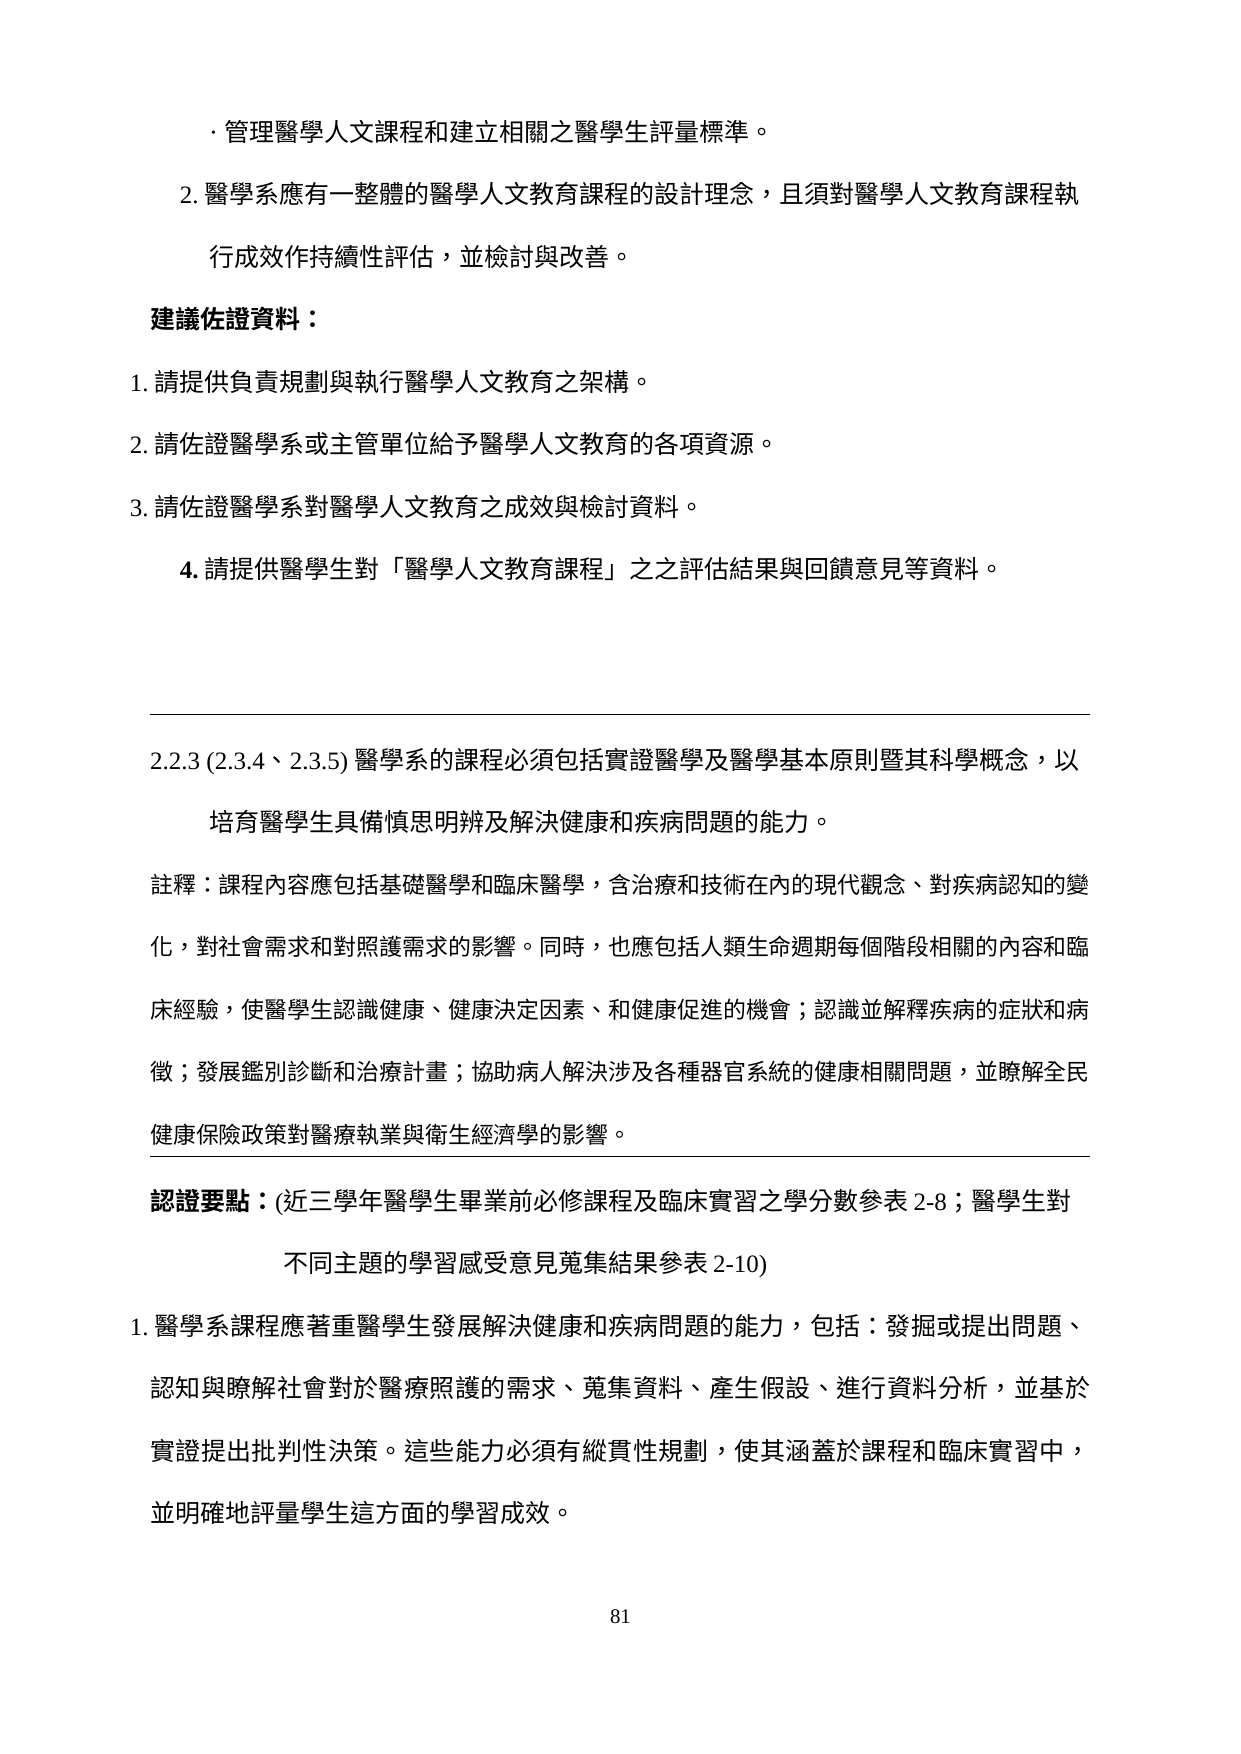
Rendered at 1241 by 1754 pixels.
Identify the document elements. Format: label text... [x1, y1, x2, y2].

list 請佐證醫學系或主管單位給予醫學人文教育的各項資源。 [129, 401, 1090, 464]
list 請佐證醫學系對醫學人文教育之成效與檢討資料。 [129, 464, 1090, 526]
text 建議佐證資料： [150, 276, 1090, 339]
list 醫學系課程應著重醫學生發展解決健康和疾病問題的能力，包括：發掘或提出問題、認知與瞭解社會對於醫療照護的需求、蒐集資料、產生假設、進行資料分析，並基於實證提出批判性決策。這些能力必須有縱貫性規劃，使其涵蓋於課程和臨床實習中，並明確地評量學生這方面的學習成效。 [129, 1282, 1090, 1532]
text 4. 請提供醫學生對「醫學人文教育課程」之之評估結果與回饋意見等資料。 [179, 526, 1090, 589]
list 請提供負責規劃與執行醫學人文教育之架構。 [129, 339, 1090, 401]
text 2.2.3 (2.3.4、2.3.5) 醫學系的課程必須包括實證醫學及醫學基本原則暨其科學概念，以培育醫學生具備慎思明辨及解決健康和疾病問題的能力。 [150, 715, 1090, 842]
text 認證要點：(近三學年醫學生畢業前必修課程及臨床實習之學分數參表2-8；醫學生對不同主題的學習感受意見蒐集結果參表2-10) [150, 1157, 1090, 1282]
list 醫學系應有一整體的醫學人文教育課程的設計理念，且須對醫學人文教育課程執行成效作持續性評估，並檢討與改善。 [179, 151, 1090, 276]
text 註釋：課程內容應包括基礎醫學和臨床醫學，含治療和技術在內的現代觀念、對疾病認知的變化，對社會需求和對照護需求的影響。同時，也應包括人類生命週期每個階段相關的內容和臨床經驗，使醫學生認識健康、健康決定因素、和健康促進的機會；認識並解釋疾病的症狀和病徵；發展鑑別診斷和治療計畫；協助病人解決涉及各種器官系統的健康相關問題，並瞭解全民健康保險政策對醫療執業與衛生經濟學的影響。 [150, 842, 1090, 1156]
list 管理醫學人文課程和建立相關之醫學生評量標準。 [209, 89, 1090, 151]
